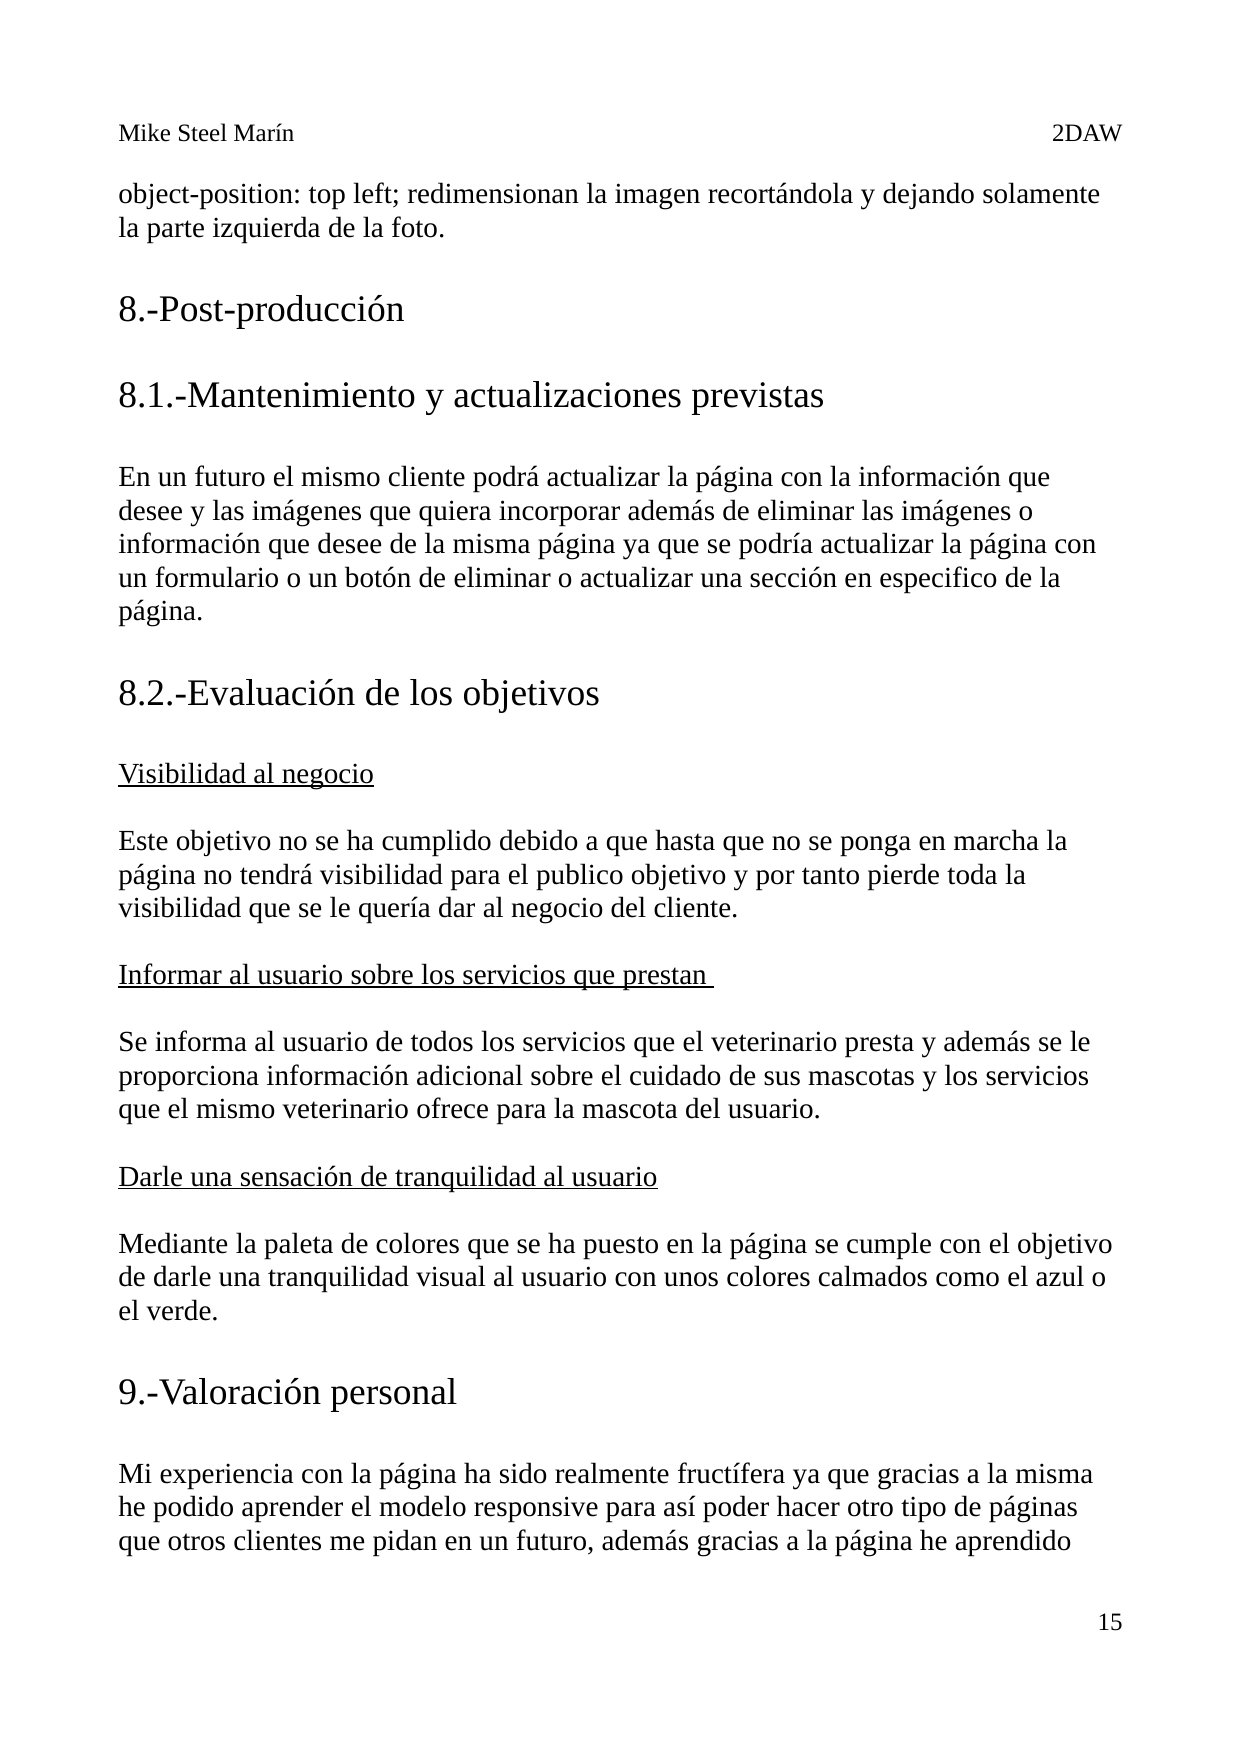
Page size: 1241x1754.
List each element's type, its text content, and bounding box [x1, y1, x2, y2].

text Visibilidad al negocio [118, 756, 1122, 790]
text Este objetivo no se ha cumplido debido a que hasta que no se ponga en marcha la página no tendrá visibilidad para el publico objetivo y por tanto pierde toda la visibilidad que se le quería dar al negocio del cliente. [118, 823, 1122, 924]
text 8.1.-Mantenimiento y actualizaciones previstas [118, 373, 1122, 416]
text Informar al usuario sobre los servicios que prestan [118, 957, 1122, 991]
text Mi experiencia con la página ha sido realmente fructífera ya que gracias a la misma he podido aprender el modelo responsive para así poder hacer otro tipo de páginas que otros clientes me pidan en un futuro, además gracias a la página he aprendido [118, 1456, 1122, 1556]
text 9.-Valoración personal [118, 1369, 1122, 1413]
text En un futuro el mismo cliente podrá actualizar la página con la información que desee y las imágenes que quiera incorporar además de eliminar las imágenes o información que desee de la misma página ya que se podría actualizar la página con un formulario o un botón de eliminar o actualizar una sección en especifico de la página. [118, 459, 1122, 627]
text Darle una sensación de tranquilidad al usuario [118, 1159, 1122, 1192]
text object-position: top left; redimensionan la imagen recortándola y dejando solamente la parte izquierda de la foto. [118, 176, 1122, 243]
text 8.-Post-producción [118, 287, 1122, 330]
text 8.2.-Evaluación de los objetivos [118, 670, 1122, 713]
text Mediante la paleta de colores que se ha puesto en la página se cumple con el objetivo de darle una tranquilidad visual al usuario con unos colores calmados como el azul o el verde. [118, 1226, 1122, 1326]
text Se informa al usuario de todos los servicios que el veterinario presta y además se le proporciona información adicional sobre el cuidado de sus mascotas y los servicios que el mismo veterinario ofrece para la mascota del usuario. [118, 1024, 1122, 1125]
